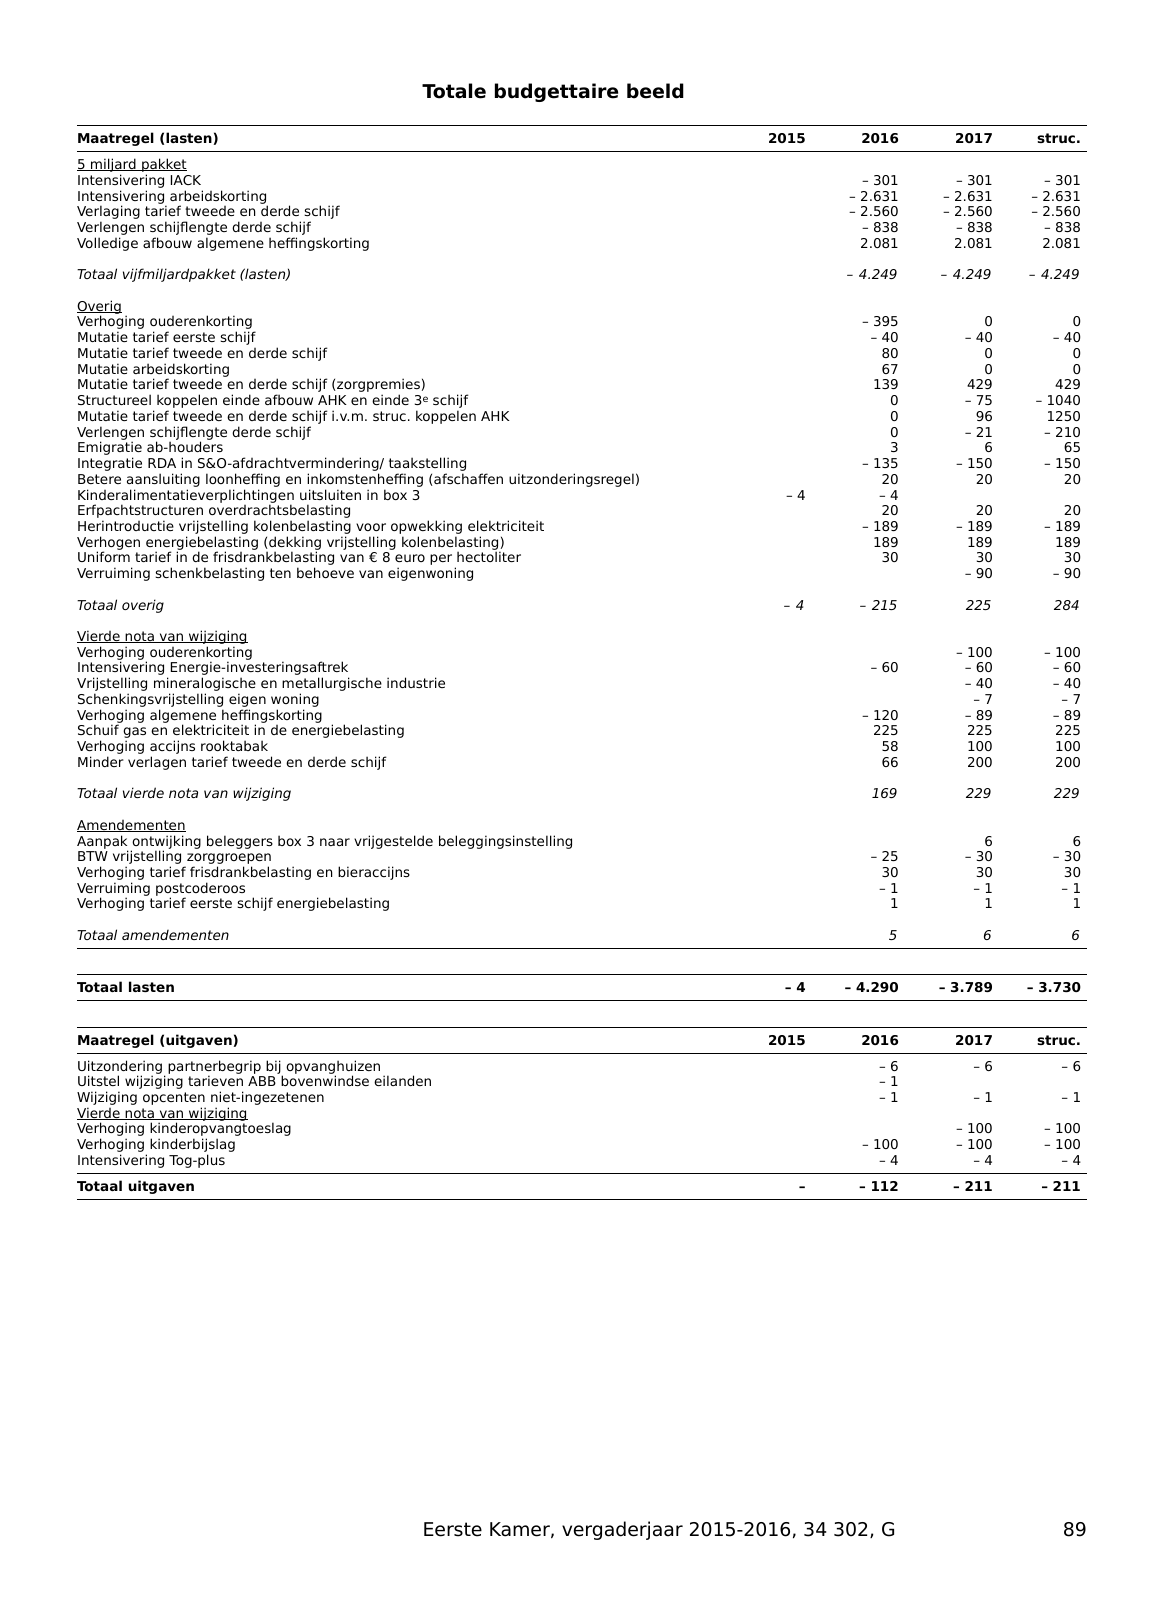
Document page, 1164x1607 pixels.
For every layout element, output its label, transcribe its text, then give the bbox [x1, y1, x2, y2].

table_cell [77, 1001, 734, 1027]
table_cell 20 [905, 472, 998, 487]
table_cell [999, 251, 1087, 267]
table_cell – 189 [905, 519, 998, 534]
table_cell [905, 1106, 998, 1121]
table_cell 0 [811, 424, 904, 440]
table_cell Uitstel wijziging tarieven ABB bovenwindse eilanden [77, 1074, 734, 1090]
table_cell [734, 645, 811, 660]
table_cell 225 [905, 598, 998, 613]
table_cell – 30 [999, 849, 1087, 865]
table_cell – 25 [811, 849, 904, 865]
table_cell – 301 [905, 173, 998, 188]
table_cell 1 [999, 896, 1087, 912]
table_cell – 211 [999, 1174, 1087, 1199]
table_cell – 1 [905, 881, 998, 896]
table_cell – 211 [905, 1174, 998, 1199]
table_cell [811, 613, 904, 629]
table_cell [999, 582, 1087, 597]
table_cell 6 [999, 833, 1087, 849]
table_cell [905, 629, 998, 644]
table_cell 2.081 [811, 236, 904, 251]
table_cell [734, 1137, 811, 1153]
table_cell – 838 [905, 220, 998, 236]
table_cell 429 [905, 377, 998, 393]
table_cell 96 [905, 409, 998, 424]
table_cell [734, 770, 811, 786]
table_cell 6 [905, 440, 998, 456]
table_cell [811, 283, 904, 298]
table_cell [734, 833, 811, 849]
table_cell – 2.560 [905, 204, 998, 220]
table_cell Betere aansluiting loonheffing en inkomstenheffing (afschaffen uitzonderingsregel) [77, 472, 734, 487]
subtitle Totale budgettaire beeld [422, 81, 1087, 103]
table_cell – 40 [905, 330, 998, 346]
table_cell [734, 267, 811, 283]
table_cell Schenkingsvrijstelling eigen woning [77, 692, 734, 707]
table_cell [734, 692, 811, 707]
table_cell 6 [999, 928, 1087, 948]
table_cell [734, 519, 811, 534]
table_cell [811, 566, 904, 582]
table_cell 189 [905, 535, 998, 550]
table_cell [734, 377, 811, 393]
table_cell – 1 [999, 881, 1087, 896]
table_cell [999, 629, 1087, 644]
table_cell 200 [905, 755, 998, 770]
table_cell [77, 613, 734, 629]
table_cell [905, 613, 998, 629]
table_cell [811, 251, 904, 267]
table_cell [811, 582, 904, 597]
table_cell 0 [905, 314, 998, 330]
table_cell Totaal overig [77, 598, 734, 613]
table_cell – 395 [811, 314, 904, 330]
table_cell Schuif gas en elektriciteit in de energiebelasting [77, 723, 734, 739]
table_cell [734, 393, 811, 409]
table_cell [734, 660, 811, 676]
table_cell [734, 1090, 811, 1106]
table_cell [734, 802, 811, 818]
table_cell [999, 299, 1087, 314]
table_cell [811, 152, 904, 173]
table_cell [811, 1121, 904, 1137]
table_cell 5 [811, 928, 904, 948]
table_cell 169 [811, 786, 904, 802]
table_cell Minder verlagen tarief tweede en derde schijf [77, 755, 734, 770]
table_cell [734, 739, 811, 755]
table_cell 30 [999, 865, 1087, 881]
table_cell Emigratie ab-houders [77, 440, 734, 456]
table_cell – 1 [905, 1090, 998, 1106]
table_cell – 301 [999, 173, 1087, 188]
table_cell – 150 [905, 456, 998, 472]
table_cell [734, 220, 811, 236]
table_cell 2.081 [999, 236, 1087, 251]
table_cell [734, 912, 811, 928]
table_cell [905, 582, 998, 597]
table_cell [734, 1153, 811, 1173]
table_cell [999, 1074, 1087, 1090]
table_cell Verhoging algemene heffingskorting [77, 708, 734, 723]
table_cell – 60 [811, 660, 904, 676]
table_cell 20 [905, 503, 998, 519]
table_cell 6 [905, 928, 998, 948]
table_cell [734, 928, 811, 948]
table_cell [811, 629, 904, 644]
table_cell 229 [905, 786, 998, 802]
table_cell – 4.249 [905, 267, 998, 283]
table_cell [734, 786, 811, 802]
table_cell – 838 [999, 220, 1087, 236]
table_cell Maatregel (uitgaven) [77, 1028, 734, 1053]
table_cell Structureel koppelen einde afbouw AHK en einde 3e schijf [77, 393, 734, 409]
table_cell [999, 1106, 1087, 1121]
table_cell 66 [811, 755, 904, 770]
table_cell 139 [811, 377, 904, 393]
table_cell [734, 818, 811, 833]
table_cell [999, 1001, 1087, 1027]
table_cell [999, 283, 1087, 298]
table_cell 284 [999, 598, 1087, 613]
table_cell 225 [811, 723, 904, 739]
table_cell – 4 [734, 975, 811, 1000]
table_cell Aanpak ontwijking beleggers box 3 naar vrijgestelde beleggingsinstelling [77, 833, 734, 849]
table_cell [905, 912, 998, 928]
table_cell [905, 949, 998, 974]
table_cell [999, 912, 1087, 928]
table_cell 0 [811, 393, 904, 409]
table_cell [734, 1106, 811, 1121]
table_cell [811, 949, 904, 974]
table_cell Intensivering Tog-plus [77, 1153, 734, 1173]
table_cell struc. [999, 1028, 1087, 1053]
table_cell [905, 487, 998, 503]
table_cell [905, 770, 998, 786]
table_cell – 3.789 [905, 975, 998, 1000]
table_cell – 150 [999, 456, 1087, 472]
table_cell – 21 [905, 424, 998, 440]
table_cell Uniform tarief in de frisdrankbelasting van € 8 euro per hectoliter [77, 550, 734, 566]
table_cell [77, 251, 734, 267]
table_cell 67 [811, 361, 904, 377]
table_cell – 4.290 [811, 975, 904, 1000]
table_cell [734, 409, 811, 424]
table_cell Verruiming postcoderoos [77, 881, 734, 896]
table_cell [734, 613, 811, 629]
table_cell [734, 236, 811, 251]
table_cell [905, 299, 998, 314]
table_header 2015 [734, 126, 811, 151]
table_cell [734, 1121, 811, 1137]
table_header 2016 [811, 126, 904, 151]
table_cell – 1040 [999, 393, 1087, 409]
table_cell [734, 299, 811, 314]
table_cell 58 [811, 739, 904, 755]
table_cell 200 [999, 755, 1087, 770]
table_cell [734, 283, 811, 298]
table_cell Intensivering IACK [77, 173, 734, 188]
table_cell [734, 204, 811, 220]
table_cell – 4 [734, 487, 811, 503]
table_cell 20 [811, 472, 904, 487]
table_cell – 100 [999, 1137, 1087, 1153]
table_cell – 75 [905, 393, 998, 409]
table_cell Amendementen [77, 818, 734, 833]
table_cell 80 [811, 346, 904, 361]
table_cell 30 [905, 550, 998, 566]
table_cell [734, 361, 811, 377]
table_cell [734, 881, 811, 896]
table_cell 6 [905, 833, 998, 849]
table_cell Totaal amendementen [77, 928, 734, 948]
table_cell [77, 283, 734, 298]
table_cell – 215 [811, 598, 904, 613]
table_cell Vierde nota van wijziging [77, 1106, 734, 1121]
table_cell Intensivering Energie-investeringsaftrek [77, 660, 734, 676]
table_cell – 3.730 [999, 975, 1087, 1000]
table_header struc. [999, 126, 1087, 151]
table_cell [905, 818, 998, 833]
table_cell – 1 [811, 1090, 904, 1106]
table_cell – 40 [999, 676, 1087, 692]
table_cell 2016 [811, 1028, 904, 1053]
table_cell Vrijstelling mineralogische en metallurgische industrie [77, 676, 734, 692]
table_cell [734, 330, 811, 346]
table_cell [734, 1074, 811, 1090]
table_cell [999, 152, 1087, 173]
table_cell [734, 582, 811, 597]
table_cell – 6 [999, 1054, 1087, 1074]
table_cell 429 [999, 377, 1087, 393]
table_cell 1 [811, 896, 904, 912]
table_cell Mutatie tarief tweede en derde schijf (zorgpremies) [77, 377, 734, 393]
table_cell [77, 770, 734, 786]
table_cell Verhoging kinderbijslag [77, 1137, 734, 1153]
table_cell 0 [905, 361, 998, 377]
table_cell 20 [999, 503, 1087, 519]
table_cell 225 [905, 723, 998, 739]
table_cell [734, 865, 811, 881]
table_cell 0 [905, 346, 998, 361]
table_cell [734, 550, 811, 566]
table_cell – 89 [905, 708, 998, 723]
table_cell Herintroductie vrijstelling kolenbelasting voor opwekking elektriciteit [77, 519, 734, 534]
table_cell [811, 692, 904, 707]
table_cell – 189 [999, 519, 1087, 534]
table_cell [734, 723, 811, 739]
table_cell [999, 770, 1087, 786]
table_cell Wijziging opcenten niet-ingezetenen [77, 1090, 734, 1106]
table_cell [811, 833, 904, 849]
table_cell [811, 818, 904, 833]
table_cell [734, 456, 811, 472]
table_cell Totaal uitgaven [77, 1174, 734, 1199]
table_cell – 7 [999, 692, 1087, 707]
table_cell [734, 424, 811, 440]
table_cell – 7 [905, 692, 998, 707]
table_cell – 4.249 [811, 267, 904, 283]
table_cell – 100 [999, 645, 1087, 660]
table_header Maatregel (lasten) [77, 126, 734, 151]
table_cell – 100 [811, 1137, 904, 1153]
table_cell 1 [905, 896, 998, 912]
table_cell – 60 [905, 660, 998, 676]
table_cell [77, 912, 734, 928]
table_cell BTW vrijstelling zorggroepen [77, 849, 734, 865]
table_cell Verhoging ouderenkorting [77, 314, 734, 330]
table_cell [77, 802, 734, 818]
table_cell [734, 189, 811, 204]
table_cell – 301 [811, 173, 904, 188]
table_cell [734, 708, 811, 723]
table_cell 225 [999, 723, 1087, 739]
table_cell [734, 1001, 811, 1027]
table_cell – 4 [999, 1153, 1087, 1173]
table_cell 2017 [905, 1028, 998, 1053]
table_cell – 210 [999, 424, 1087, 440]
table_cell – 2.560 [999, 204, 1087, 220]
table_cell 5 miljard pakket [77, 152, 734, 173]
table_cell Verhoging accijns rooktabak [77, 739, 734, 755]
table_cell [734, 849, 811, 865]
table_cell Volledige afbouw algemene heffingskorting [77, 236, 734, 251]
table_cell [734, 566, 811, 582]
table_cell [734, 535, 811, 550]
table_cell [734, 346, 811, 361]
table_cell 20 [999, 472, 1087, 487]
table_cell 0 [999, 346, 1087, 361]
table_cell 0 [811, 409, 904, 424]
table_cell [734, 755, 811, 770]
table_cell Verlengen schijflengte derde schijf [77, 220, 734, 236]
table_cell [811, 770, 904, 786]
table_cell – 2.631 [811, 189, 904, 204]
table_cell [734, 472, 811, 487]
table_cell [734, 1054, 811, 1074]
table_cell – 90 [905, 566, 998, 582]
table_cell [999, 487, 1087, 503]
table_cell Totaal vijfmiljardpakket (lasten) [77, 267, 734, 283]
table_cell [999, 802, 1087, 818]
table_cell Mutatie arbeidskorting [77, 361, 734, 377]
table_cell [734, 676, 811, 692]
table_cell [905, 802, 998, 818]
table_cell Overig [77, 299, 734, 314]
table_cell – [734, 1174, 811, 1199]
table_cell Mutatie tarief eerste schijf [77, 330, 734, 346]
table_cell [999, 613, 1087, 629]
table_cell [905, 251, 998, 267]
table_cell [734, 503, 811, 519]
table_cell [734, 152, 811, 173]
table_cell – 60 [999, 660, 1087, 676]
table_cell – 189 [811, 519, 904, 534]
table_cell – 4 [811, 487, 904, 503]
table_cell Mutatie tarief tweede en derde schijf [77, 346, 734, 361]
table_cell – 6 [811, 1054, 904, 1074]
table_cell 2.081 [905, 236, 998, 251]
table_cell Verruiming schenkbelasting ten behoeve van eigenwoning [77, 566, 734, 582]
table_cell 1250 [999, 409, 1087, 424]
table_cell – 90 [999, 566, 1087, 582]
table_cell – 1 [811, 881, 904, 896]
table_cell [734, 896, 811, 912]
table_cell Integratie RDA in S&O-afdrachtvermindering/ taakstelling [77, 456, 734, 472]
table_cell 0 [999, 314, 1087, 330]
table_cell 229 [999, 786, 1087, 802]
table_cell – 40 [811, 330, 904, 346]
table_cell – 6 [905, 1054, 998, 1074]
table_cell [77, 949, 734, 974]
table_cell [905, 152, 998, 173]
table_cell – 30 [905, 849, 998, 865]
table_cell [999, 818, 1087, 833]
table_cell – 40 [905, 676, 998, 692]
table_cell [77, 582, 734, 597]
table_cell Totaal lasten [77, 975, 734, 1000]
table_cell 3 [811, 440, 904, 456]
table_cell 20 [811, 503, 904, 519]
table_cell Mutatie tarief tweede en derde schijf i.v.m. struc. koppelen AHK [77, 409, 734, 424]
table_cell [811, 645, 904, 660]
table_cell Kinderalimentatieverplichtingen uitsluiten in box 3 [77, 487, 734, 503]
table_cell – 4 [811, 1153, 904, 1173]
table_cell Vierde nota van wijziging [77, 629, 734, 644]
table_cell 30 [905, 865, 998, 881]
table_cell [905, 1074, 998, 1090]
table_cell – 100 [905, 1121, 998, 1137]
table_cell Verhoging kinderopvangtoeslag [77, 1121, 734, 1137]
table_cell 30 [999, 550, 1087, 566]
table_cell 0 [999, 361, 1087, 377]
table_cell – 2.631 [905, 189, 998, 204]
table_header 2017 [905, 126, 998, 151]
table_cell – 100 [905, 1137, 998, 1153]
table_cell Verlaging tarief tweede en derde schijf [77, 204, 734, 220]
table_cell 189 [811, 535, 904, 550]
table_cell 100 [999, 739, 1087, 755]
table_cell – 100 [905, 645, 998, 660]
table_cell – 4 [905, 1153, 998, 1173]
table_cell – 112 [811, 1174, 904, 1199]
table_cell – 838 [811, 220, 904, 236]
table_cell Verhoging ouderenkorting [77, 645, 734, 660]
table_cell Erfpachtstructuren overdrachtsbelasting [77, 503, 734, 519]
table_cell [905, 283, 998, 298]
table_cell [734, 173, 811, 188]
table_cell 65 [999, 440, 1087, 456]
table_cell – 135 [811, 456, 904, 472]
table_cell [905, 1001, 998, 1027]
table_cell [811, 299, 904, 314]
table_cell 2015 [734, 1028, 811, 1053]
table_cell [734, 440, 811, 456]
table_cell Verlengen schijflengte derde schijf [77, 424, 734, 440]
table_cell Verhoging tarief eerste schijf energiebelasting [77, 896, 734, 912]
table_cell – 100 [999, 1121, 1087, 1137]
table_cell – 4 [734, 598, 811, 613]
table_cell 30 [811, 550, 904, 566]
table_cell Totaal vierde nota van wijziging [77, 786, 734, 802]
table_cell Verhoging tarief frisdrankbelasting en bieraccijns [77, 865, 734, 881]
table_cell – 120 [811, 708, 904, 723]
table_cell – 89 [999, 708, 1087, 723]
table_cell [811, 912, 904, 928]
table_cell [734, 314, 811, 330]
table_cell [734, 629, 811, 644]
table_cell – 2.560 [811, 204, 904, 220]
table_cell Uitzondering partnerbegrip bij opvanghuizen [77, 1054, 734, 1074]
table_cell – 1 [811, 1074, 904, 1090]
table_cell – 40 [999, 330, 1087, 346]
table_cell [811, 1106, 904, 1121]
table_cell [811, 676, 904, 692]
table_cell – 4.249 [999, 267, 1087, 283]
table_cell 189 [999, 535, 1087, 550]
table_cell Verhogen energiebelasting (dekking vrijstelling kolenbelasting) [77, 535, 734, 550]
table_cell [811, 802, 904, 818]
table_cell 30 [811, 865, 904, 881]
table_cell – 2.631 [999, 189, 1087, 204]
table_cell [734, 251, 811, 267]
table_cell [999, 949, 1087, 974]
table_cell 100 [905, 739, 998, 755]
table_cell – 1 [999, 1090, 1087, 1106]
table_cell Intensivering arbeidskorting [77, 189, 734, 204]
table_cell [811, 1001, 904, 1027]
table_cell [734, 949, 811, 974]
